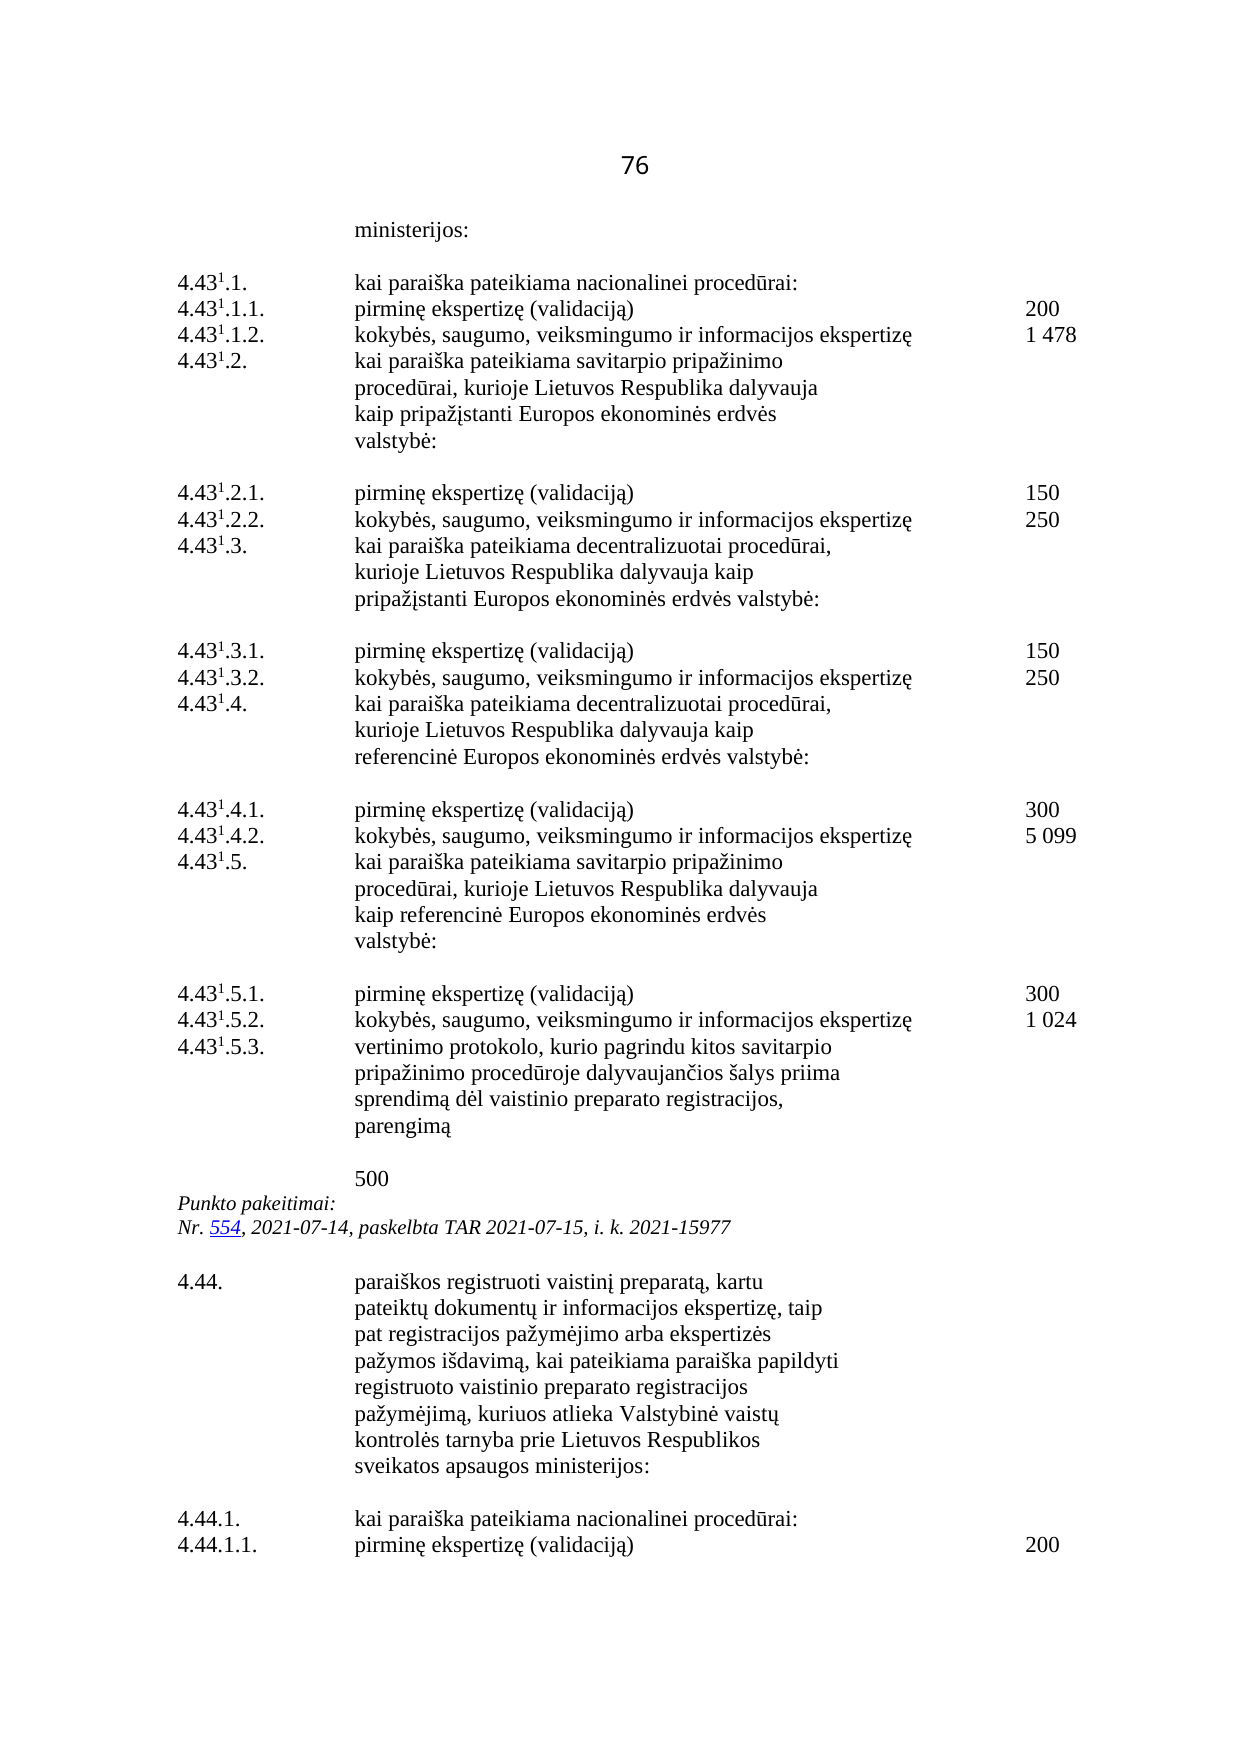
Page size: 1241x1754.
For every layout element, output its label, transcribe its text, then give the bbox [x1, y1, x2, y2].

text 4.431.3.1. pirminę ekspertizę (validaciją) 150 [177, 637, 1092, 664]
text 4.431.1. kai paraiška pateikiama nacionalinei procedūrai: [177, 268, 1092, 295]
text 4.431.5.2. kokybės, saugumo, veiksmingumo ir informacijos ekspertizę 1 024 [177, 1006, 1092, 1033]
text 4.44.1.1. pirminę ekspertizę (validaciją) 200 [177, 1531, 1092, 1558]
text 4.431.3.2. kokybės, saugumo, veiksmingumo ir informacijos ekspertizę 250 [177, 664, 1092, 690]
text 4.431.2.1. pirminę ekspertizę (validaciją) 150 [177, 479, 1092, 506]
text 4.431.5.3. vertinimo protokolo, kurio pagrindu kitos savitarpio pripažinimo procedūroje dalyvaujančios šalys priima sprendimą dėl vaistinio preparato registracijos, parengimą 500 [177, 1033, 841, 1191]
text 4.431.4.2. kokybės, saugumo, veiksmingumo ir informacijos ekspertizę 5 099 [177, 822, 1092, 848]
text Punkto pakeitimai: [177, 1191, 1092, 1215]
text 4.44. paraiškos registruoti vaistinį preparatą, kartu pateiktų dokumentų ir informacijos ekspertizę, taip pat registracijos pažymėjimo arba ekspertizės pažymos išdavimą, kai pateikiama paraiška papildyti registruoto vaistinio preparato registracijos pažymėjimą, kuriuos atlieka Valstybinė vaistų kontrolės tarnyba prie Lietuvos Respublikos sveikatos apsaugos ministerijos: [177, 1268, 841, 1505]
text 4.431.4.1. pirminę ekspertizę (validaciją) 300 [177, 796, 1092, 822]
text 4.431.1.1. pirminę ekspertizę (validaciją) 200 [177, 295, 1092, 321]
text 4.431.2.2. kokybės, saugumo, veiksmingumo ir informacijos ekspertizę 250 [177, 506, 1092, 532]
text 4.431.1.2. kokybės, saugumo, veiksmingumo ir informacijos ekspertizę 1 478 [177, 321, 1092, 348]
text 4.431.5.1. pirminę ekspertizę (validaciją) 300 [177, 980, 1092, 1006]
text 4.431.4. kai paraiška pateikiama decentralizuotai procedūrai, kurioje Lietuvos Respublika dalyvauja kaip referencinė Europos ekonominės erdvės valstybė: [177, 690, 841, 796]
text ministerijos: [177, 216, 841, 268]
text Nr. 554, 2021-07-14, paskelbta TAR 2021-07-15, i. k. 2021-15977 [177, 1215, 1092, 1239]
text 4.431.3. kai paraiška pateikiama decentralizuotai procedūrai, kurioje Lietuvos Respublika dalyvauja kaip pripažįstanti Europos ekonominės erdvės valstybė: [177, 532, 841, 637]
text 4.44.1. kai paraiška pateikiama nacionalinei procedūrai: [177, 1505, 1092, 1531]
text 4.431.2. kai paraiška pateikiama savitarpio pripažinimo procedūrai, kurioje Lietuvos Respublika dalyvauja kaip pripažįstanti Europos ekonominės erdvės valstybė: [177, 348, 841, 479]
text 4.431.5. kai paraiška pateikiama savitarpio pripažinimo procedūrai, kurioje Lietuvos Respublika dalyvauja kaip referencinė Europos ekonominės erdvės valstybė: [177, 848, 841, 980]
